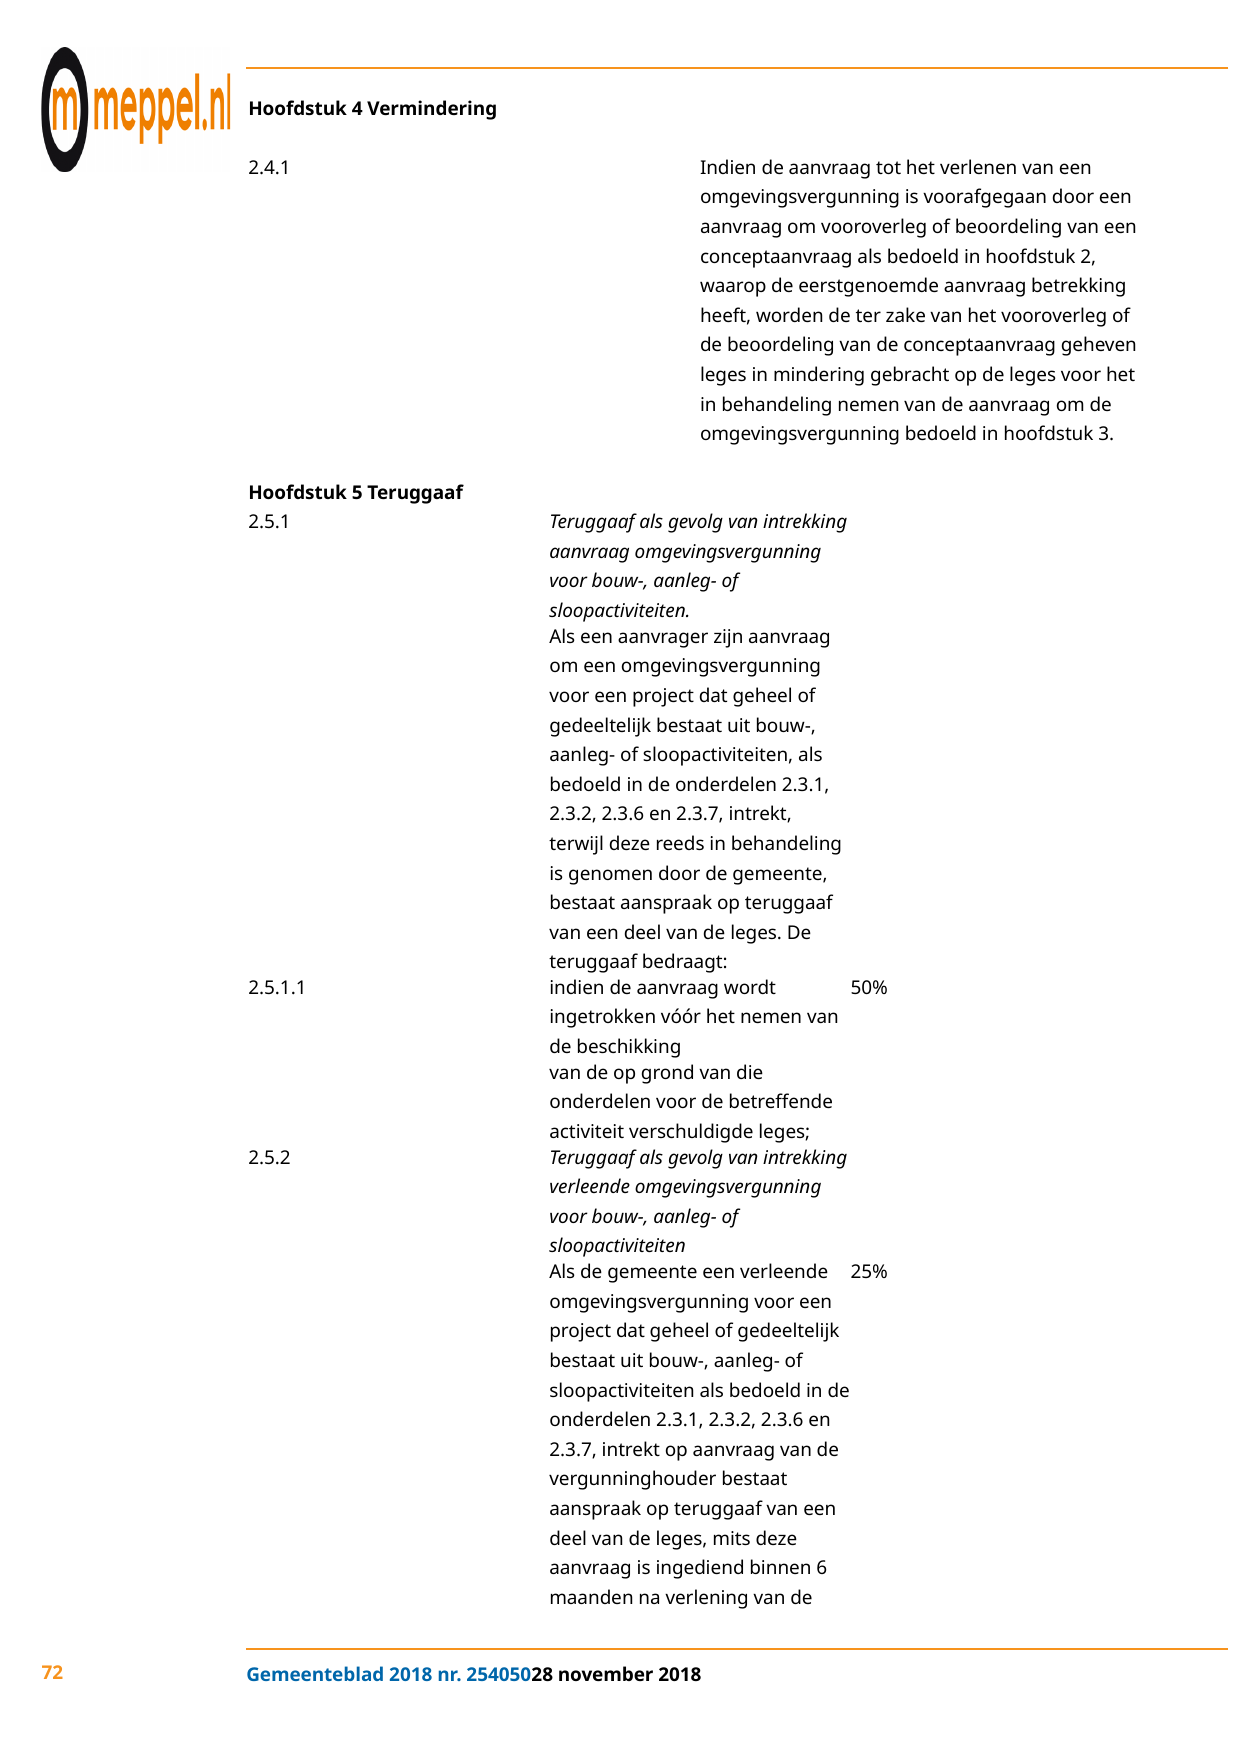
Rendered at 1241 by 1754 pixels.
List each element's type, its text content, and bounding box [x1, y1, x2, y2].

table_cell Teruggaaf als gevolg van intrekking verleende omgevingsvergunning voor bouw-, aanleg- of sloopactiviteiten [549, 1144, 850, 1258]
table_cell indien de aanvraag wordt ingetrokken vóór het nemen van de beschikking [549, 974, 850, 1059]
table_cell [248, 623, 549, 974]
table_cell [248, 1259, 549, 1609]
table_cell [850, 1144, 1152, 1258]
table_cell Als een aanvrager zijn aanvraag om een omgevingsvergunning voor een project dat geheel of gedeeltelijk bestaat uit bouw-, aanleg- of sloopactiviteiten, als bedoeld in de onderdelen 2.3.1, 2.3.2, 2.3.6 en 2.3.7, intrekt, terwijl deze reeds in behandeling is genomen door de gemeente, bestaat aanspraak op teruggaaf van een deel van de leges. De teruggaaf bedraagt: [549, 623, 850, 974]
table_cell 2.5.1.1 [248, 974, 549, 1059]
text Hoofdstuk 5 Teruggaaf [248, 479, 1152, 504]
table_cell 50% [850, 974, 1152, 1059]
table_cell [248, 1059, 549, 1144]
table_cell Als de gemeente een verleende omgevingsvergunning voor een project dat geheel of gedeeltelijk bestaat uit bouw-, aanleg- of sloopactiviteiten als bedoeld in de onderdelen 2.3.1, 2.3.2, 2.3.6 en 2.3.7, intrekt op aanvraag van de vergunninghouder bestaat aanspraak op teruggaaf van een deel van de leges, mits deze aanvraag is ingediend binnen 6 maanden na verlening van de [549, 1259, 850, 1609]
text Hoofdstuk 4 Vermindering [248, 95, 1152, 121]
table_header 2.5.1 [248, 509, 549, 623]
table_cell 2.5.2 [248, 1144, 549, 1258]
picture [41, 47, 231, 172]
table_cell [850, 623, 1152, 974]
table_header Teruggaaf als gevolg van intrekking aanvraag omgevingsvergunning voor bouw-, aanleg- of sloopactiviteiten. [549, 509, 850, 623]
table_cell van de op grond van die onderdelen voor de betreffende activiteit verschuldigde leges; [549, 1059, 850, 1144]
table_header 2.4.1 [248, 154, 700, 446]
table_header Indien de aanvraag tot het verlenen van een omgevingsvergunning is voorafgegaan door een aanvraag om vooroverleg of beoordeling van een conceptaanvraag als bedoeld in hoofdstuk 2, waarop de eerstgenoemde aanvraag betrekking heeft, worden de ter zake van het vooroverleg of de beoordeling van de conceptaanvraag geheven leges in mindering gebracht op de leges voor het in behandeling nemen van de aanvraag om de omgevingsvergunning bedoeld in hoofdstuk 3. [700, 154, 1152, 446]
table_header [850, 509, 1152, 623]
table_cell 25% [850, 1259, 1152, 1609]
table_cell [850, 1059, 1152, 1144]
